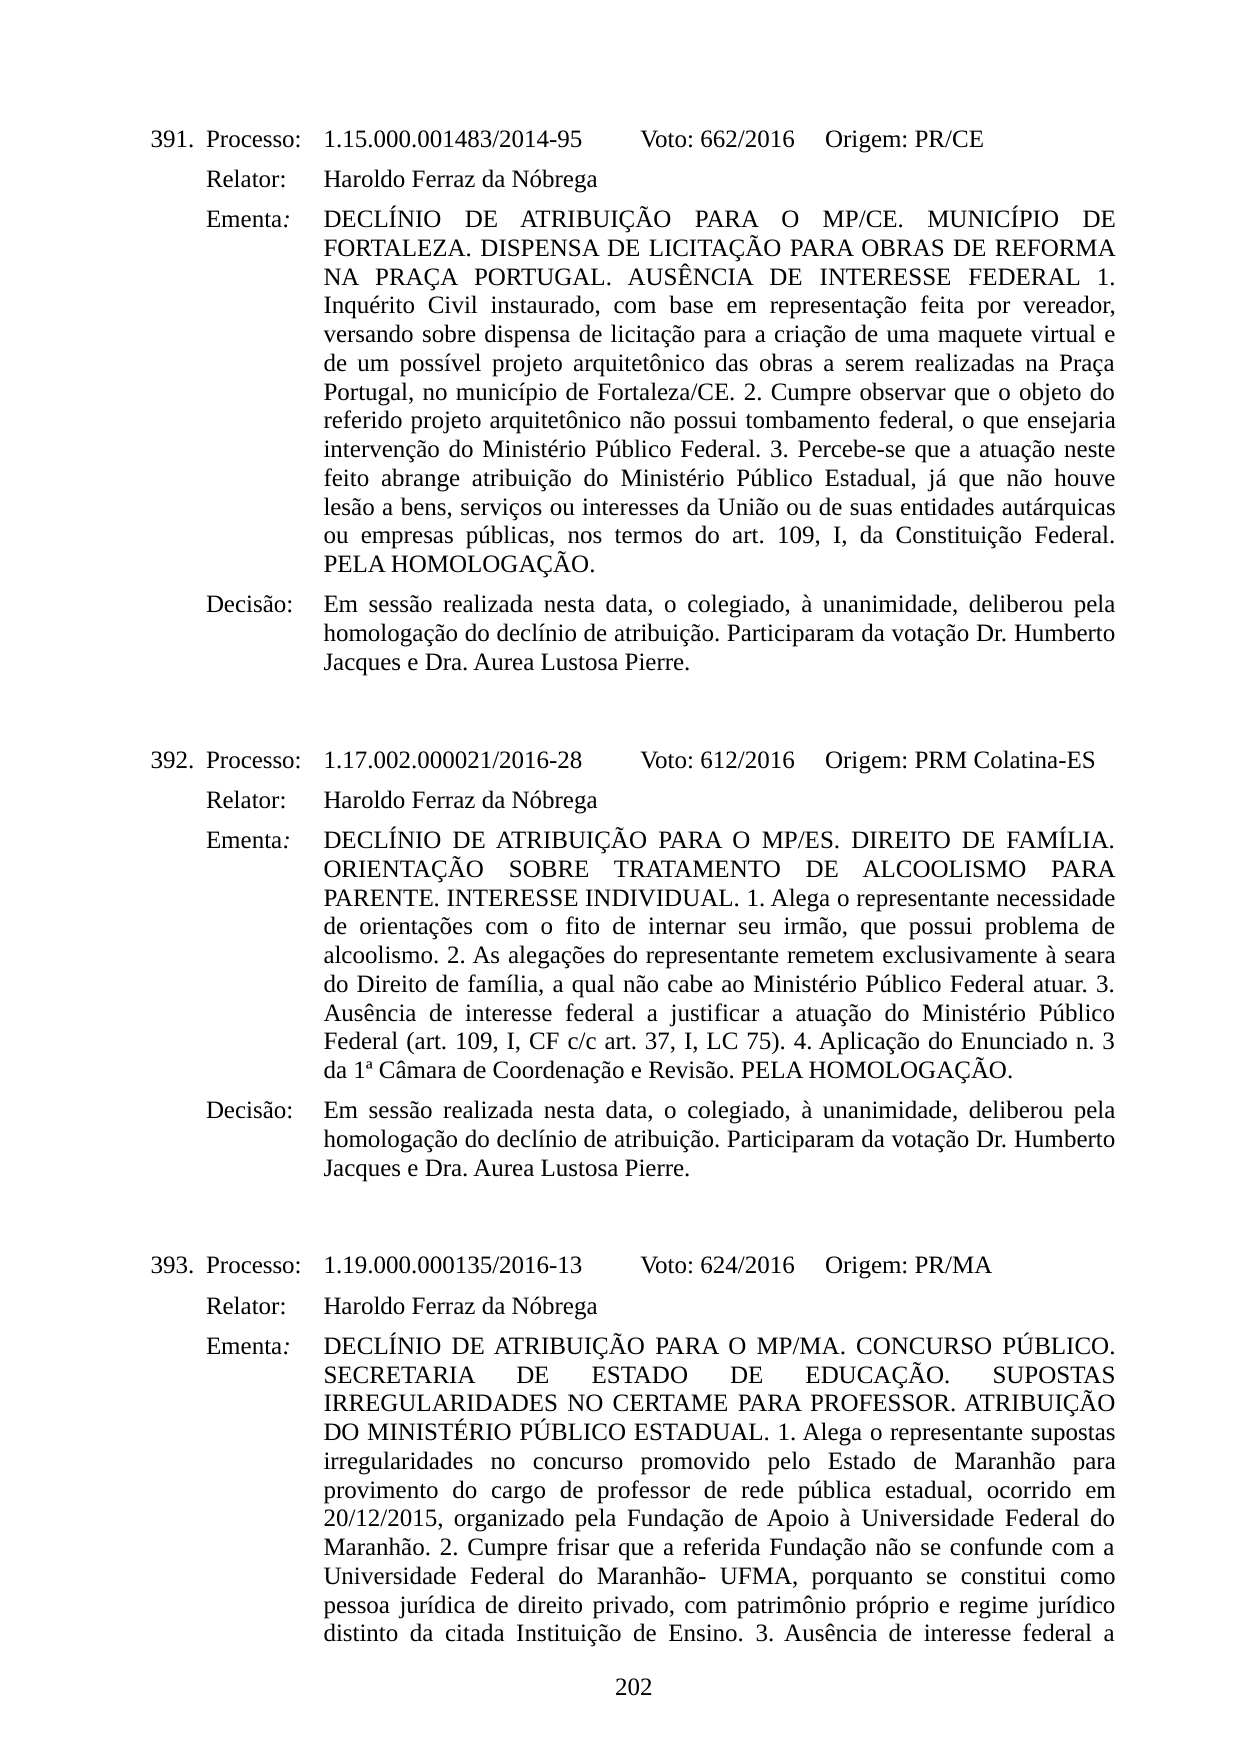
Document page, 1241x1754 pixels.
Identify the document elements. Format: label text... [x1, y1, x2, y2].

table_header 1.15.000.001483/2014-95 [318, 118, 634, 158]
table_header Processo: [200, 739, 318, 779]
table_cell [145, 199, 200, 584]
table_cell Haroldo Ferraz da Nóbrega [318, 1285, 1122, 1325]
table_cell Decisão: [200, 584, 318, 681]
table_header Origem: PRM Colatina-ES [819, 739, 1122, 779]
table_cell Relator: [200, 158, 318, 198]
table_header Processo: [200, 1245, 318, 1285]
table_cell DECLÍNIO DE ATRIBUIÇÃO PARA O MP/ES. DIREITO DE FAMÍLIA. ORIENTAÇÃO SOBRE TRATAMENTO DE ALCOOLISMO PARA PARENTE. INTERESSE INDIVIDUAL. 1. Alega o representante necessidade de orientações com o fito de internar seu irmão, que possui problema de alcoolismo. 2. As alegações do representante remetem exclusivamente à seara do Direito de família, a qual não cabe ao Ministério Público Federal atuar. 3. Ausência de interesse federal a justificar a atuação do Ministério Público Federal (art. 109, I, CF c/c art. 37, I, LC 75). 4. Aplicação do Enunciado n. 3 da 1ª Câmara de Coordenação e Revisão. PELA HOMOLOGAÇÃO. [318, 819, 1122, 1089]
table_header Processo: [200, 118, 318, 158]
table_header Origem: PR/CE [819, 118, 1122, 158]
table_cell [145, 1285, 200, 1325]
table_cell [145, 158, 200, 198]
table_cell [145, 1090, 200, 1187]
table_cell Haroldo Ferraz da Nóbrega [318, 158, 1122, 198]
table_header Voto: 624/2016 [635, 1245, 819, 1285]
table_cell DECLÍNIO DE ATRIBUIÇÃO PARA O MP/CE. MUNICÍPIO DE FORTALEZA. DISPENSA DE LICITAÇÃO PARA OBRAS DE REFORMA NA PRAÇA PORTUGAL. AUSÊNCIA DE INTERESSE FEDERAL 1. Inquérito Civil instaurado, com base em representação feita por vereador, versando sobre dispensa de licitação para a criação de uma maquete virtual e de um possível projeto arquitetônico das obras a serem realizadas na Praça Portugal, no município de Fortaleza/CE. 2. Cumpre observar que o objeto do referido projeto arquitetônico não possui tombamento federal, o que ensejaria intervenção do Ministério Público Federal. 3. Percebe-se que a atuação neste feito abrange atribuição do Ministério Público Estadual, já que não houve lesão a bens, serviços ou interesses da União ou de suas entidades autárquicas ou empresas públicas, nos termos do art. 109, I, da Constituição Federal. PELA HOMOLOGAÇÃO. [318, 199, 1122, 584]
table_cell Decisão: [200, 1090, 318, 1187]
table_header 391. [145, 118, 200, 158]
table_header Origem: PR/MA [819, 1245, 1122, 1285]
table_header 1.19.000.000135/2016-13 [318, 1245, 634, 1285]
table_cell Relator: [200, 779, 318, 819]
table_header 392. [145, 739, 200, 779]
table_cell Em sessão realizada nesta data, o colegiado, à unanimidade, deliberou pela homologação do declínio de atribuição. Participaram da votação Dr. Humberto Jacques e Dra. Aurea Lustosa Pierre. [318, 1090, 1122, 1187]
table_cell DECLÍNIO DE ATRIBUIÇÃO PARA O MP/MA. CONCURSO PÚBLICO. SECRETARIA DE ESTADO DE EDUCAÇÃO. SUPOSTAS IRREGULARIDADES NO CERTAME PARA PROFESSOR. ATRIBUIÇÃO DO MINISTÉRIO PÚBLICO ESTADUAL. 1. Alega o representante supostas irregularidades no concurso promovido pelo Estado de Maranhão para provimento do cargo de professor de rede pública estadual, ocorrido em 20/12/2015, organizado pela Fundação de Apoio à Universidade Federal do Maranhão. 2. Cumpre frisar que a referida Fundação não se confunde com a Universidade Federal do Maranhão- UFMA, porquanto se constitui como pessoa jurídica de direito privado, com patrimônio próprio e regime jurídico distinto da citada Instituição de Ensino. 3. Ausência de interesse federal a [318, 1325, 1122, 1653]
table_cell Ementa: [200, 1325, 318, 1653]
table_cell Ementa: [200, 819, 318, 1089]
table_cell Haroldo Ferraz da Nóbrega [318, 779, 1122, 819]
table_cell [145, 779, 200, 819]
table_cell Ementa: [200, 199, 318, 584]
table_cell [145, 1325, 200, 1653]
table_cell [145, 819, 200, 1089]
table_cell [145, 584, 200, 681]
table_header Voto: 612/2016 [635, 739, 819, 779]
table_header Voto: 662/2016 [635, 118, 819, 158]
table_cell Relator: [200, 1285, 318, 1325]
table_header 1.17.002.000021/2016-28 [318, 739, 634, 779]
table_header 393. [145, 1245, 200, 1285]
table_cell Em sessão realizada nesta data, o colegiado, à unanimidade, deliberou pela homologação do declínio de atribuição. Participaram da votação Dr. Humberto Jacques e Dra. Aurea Lustosa Pierre. [318, 584, 1122, 681]
